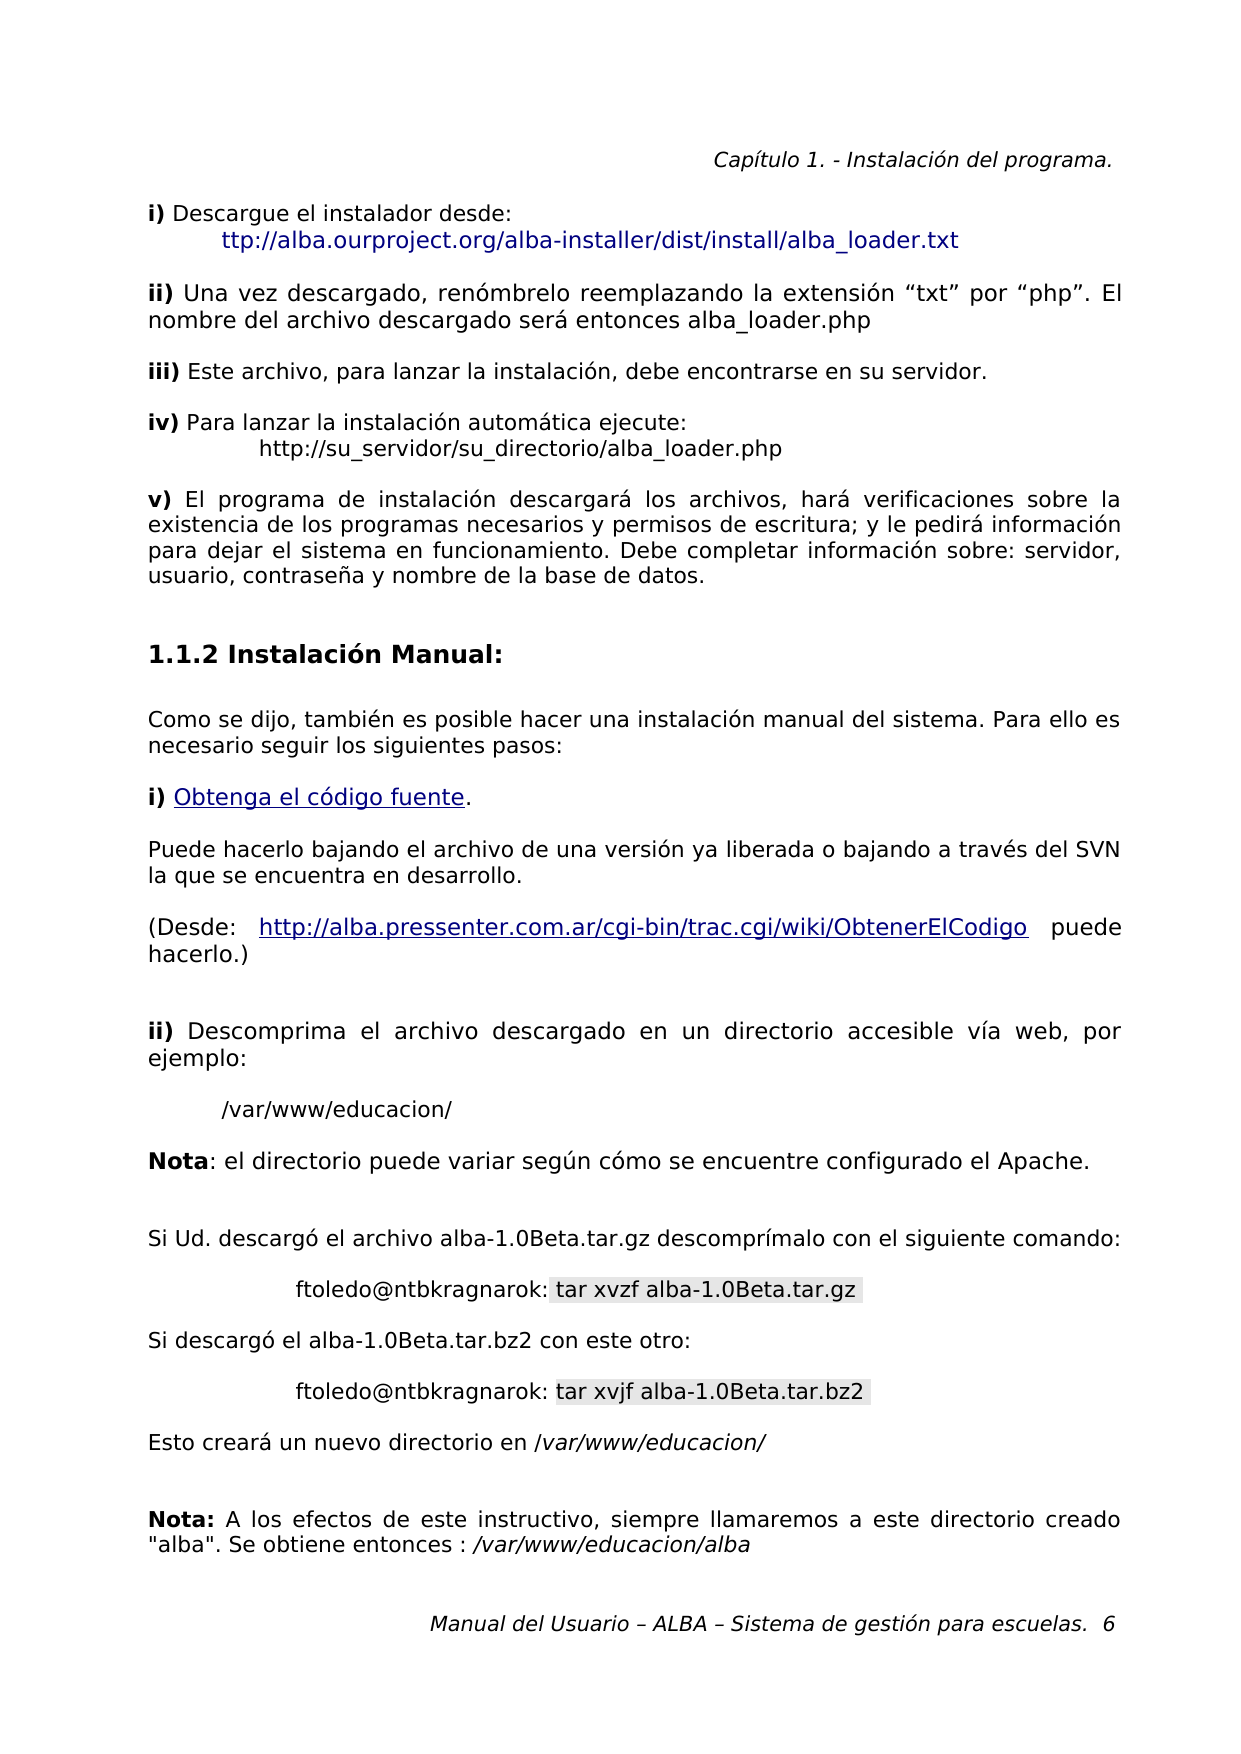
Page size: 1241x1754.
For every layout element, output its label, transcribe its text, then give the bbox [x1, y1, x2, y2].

text ftoledo@ntbkragnarok: tar xvzf alba-1.0Beta.tar.gz [148, 1277, 1122, 1303]
text ftoledo@ntbkragnarok: tar xvjf alba-1.0Beta.tar.bz2 [148, 1379, 1122, 1405]
text (Desde: http://alba.pressenter.com.ar/cgi-bin/trac.cgi/wiki/ObtenerElCodigo puede hacerlo.) [148, 914, 1122, 967]
text Si Ud. descargó el archivo alba-1.0Beta.tar.gz descomprímalo con el siguiente comando: [148, 1226, 1122, 1252]
text Como se dijo, también es posible hacer una instalación manual del sistema. Para ello es necesario seguir los siguientes pasos: [148, 708, 1122, 759]
text ii) Descomprima el archivo descargado en un directorio accesible vía web, por ejemplo: [148, 1018, 1122, 1072]
subtitle 1.1.2 Instalación Manual: [148, 640, 1122, 669]
text Nota: A los efectos de este instructivo, siempre llamaremos a este directorio creado "alba". Se obtiene entonces : /var/www/educacion/alba [148, 1507, 1122, 1558]
text Si descargó el alba-1.0Beta.tar.bz2 con este otro: [148, 1328, 1122, 1354]
text ttp://alba.ourproject.org/alba-installer/dist/install/alba_loader.txt [148, 227, 1122, 253]
text /var/www/educacion/ [148, 1097, 1122, 1123]
text i) Obtenga el código fuente. [148, 784, 1122, 811]
text http://su_servidor/su_directorio/alba_loader.php [148, 436, 1122, 461]
text v) El programa de instalación descargará los archivos, hará verificaciones sobre la existencia de los programas necesarios y permisos de escritura; y le pedirá información para dejar el sistema en funcionamiento. Debe completar información sobre: servidor, usuario, contraseña y nombre de la base de datos. [148, 487, 1122, 589]
text Nota: el directorio puede variar según cómo se encuentre configurado el Apache. [148, 1148, 1122, 1175]
text i) Descargue el instalador desde: [148, 201, 1122, 227]
text Puede hacerlo bajando el archivo de una versión ya liberada o bajando a través del SVN la que se encuentra en desarrollo. [148, 811, 1122, 888]
text iv) Para lanzar la instalación automática ejecute: [148, 410, 1122, 436]
text Esto creará un nuevo directorio en /var/www/educacion/ [148, 1430, 1122, 1456]
text ii) Una vez descargado, renómbrelo reemplazando la extensión “txt” por “php”. El nombre del archivo descargado será entonces alba_loader.php [148, 280, 1122, 333]
text iii) Este archivo, para lanzar la instalación, debe encontrarse en su servidor. [148, 359, 1122, 384]
